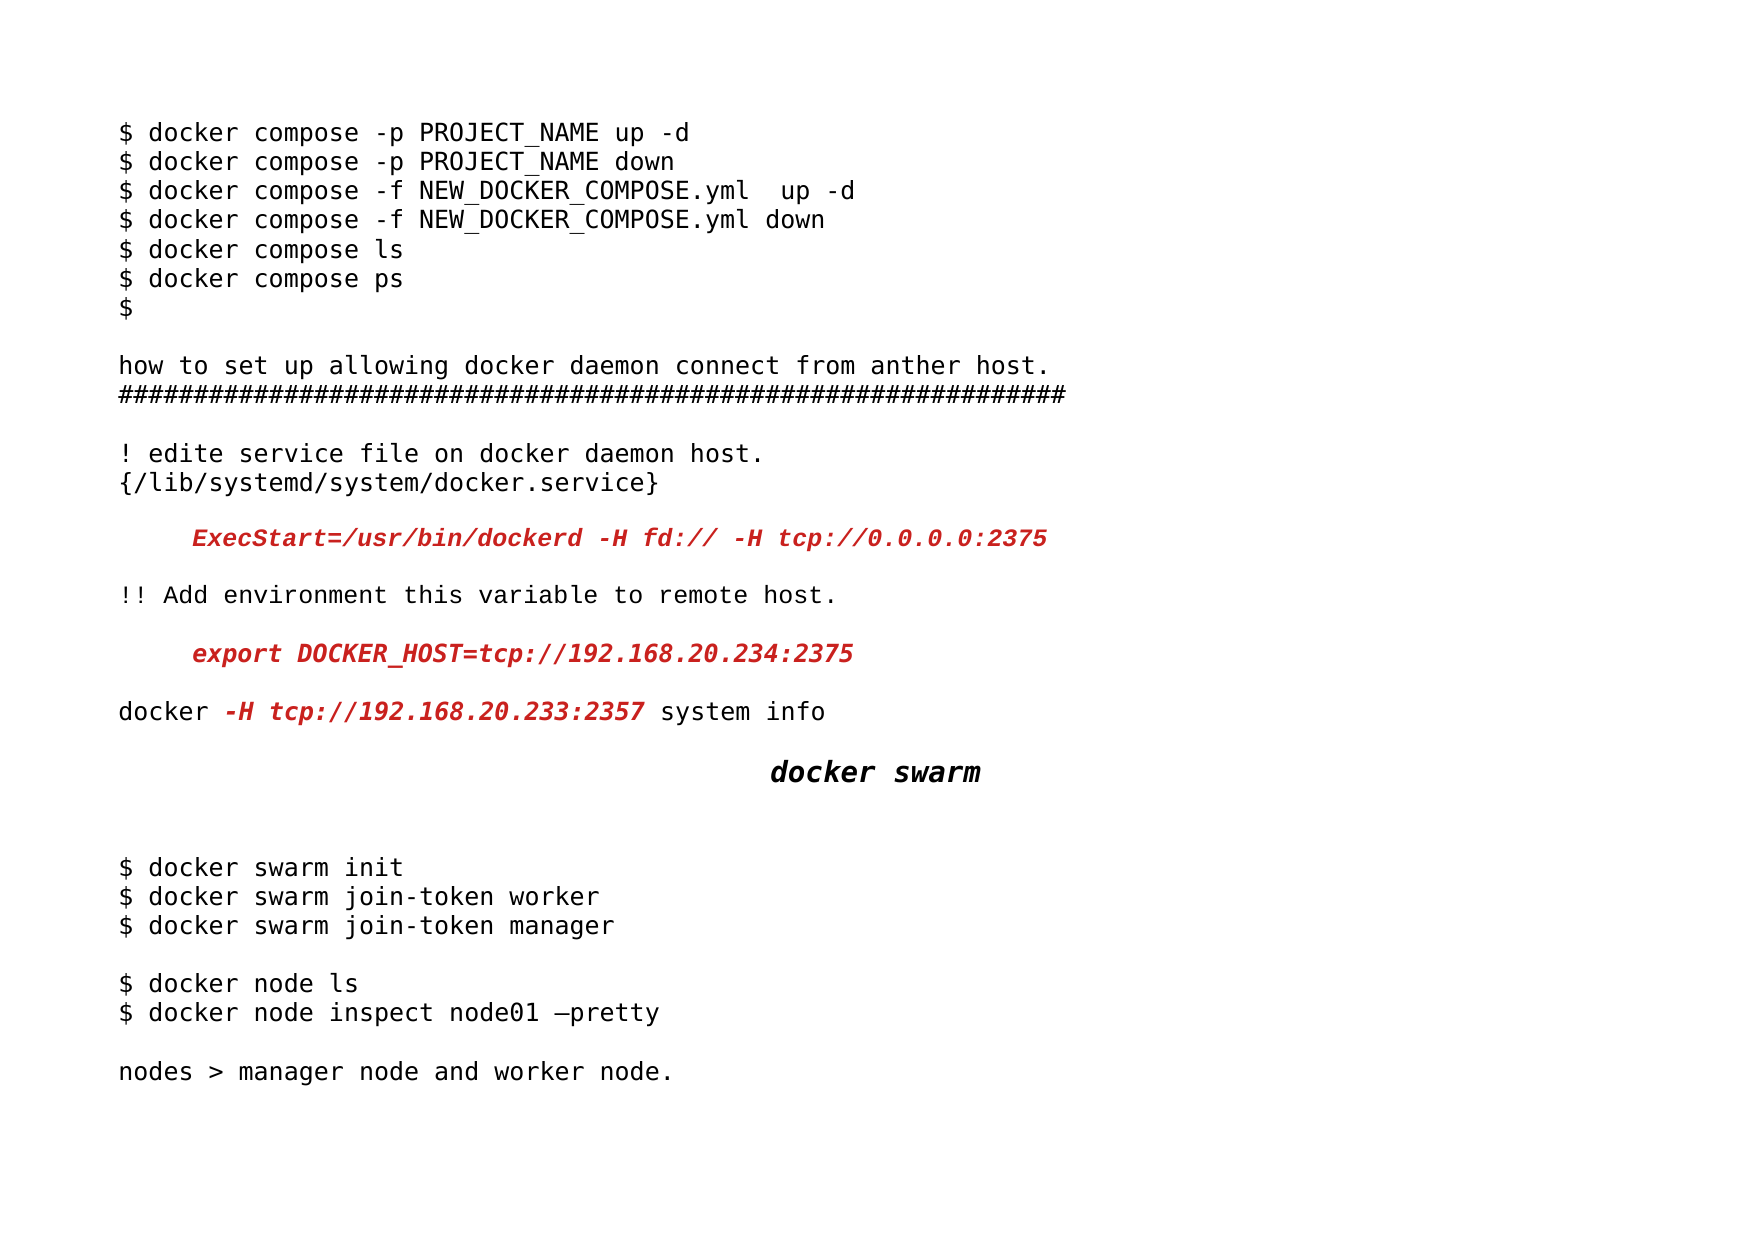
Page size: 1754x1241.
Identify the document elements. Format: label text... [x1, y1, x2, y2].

text $ docker swarm init [118, 853, 1635, 882]
text !! Add environment this variable to remote host. [118, 582, 1635, 611]
text docker -H tcp://192.168.20.233:2357 system info [118, 697, 1635, 726]
text ############################################################### [118, 381, 1635, 410]
text $ docker swarm join-token worker [118, 882, 1635, 911]
text $ docker compose ls [118, 235, 1635, 264]
text $ docker compose -p PROJECT_NAME down [118, 147, 1635, 176]
text $ docker node inspect node01 –pretty [118, 998, 1635, 1028]
text $ docker compose -p PROJECT_NAME up -d [118, 118, 1635, 147]
text export DOCKER_HOST=tcp://192.168.20.234:2375 [118, 639, 1635, 668]
text ExecStart=/usr/bin/dockerd -H fd:// -H tcp://0.0.0.0:2375 [118, 526, 1635, 554]
text $ docker swarm join-token manager [118, 911, 1635, 940]
text {/lib/systemd/system/docker.service} [118, 468, 1635, 497]
text $ docker node ls [118, 969, 1635, 998]
text docker swarm [118, 756, 1635, 789]
text $ docker compose -f NEW_DOCKER_COMPOSE.yml down [118, 206, 1635, 235]
text ! edite service file on docker daemon host. [118, 439, 1635, 468]
text $ docker compose -f NEW_DOCKER_COMPOSE.yml up -d [118, 176, 1635, 206]
text $ [118, 293, 1635, 322]
text how to set up allowing docker daemon connect from anther host. [118, 351, 1635, 381]
text nodes > manager node and worker node. [118, 1057, 1635, 1086]
text $ docker compose ps [118, 264, 1635, 293]
